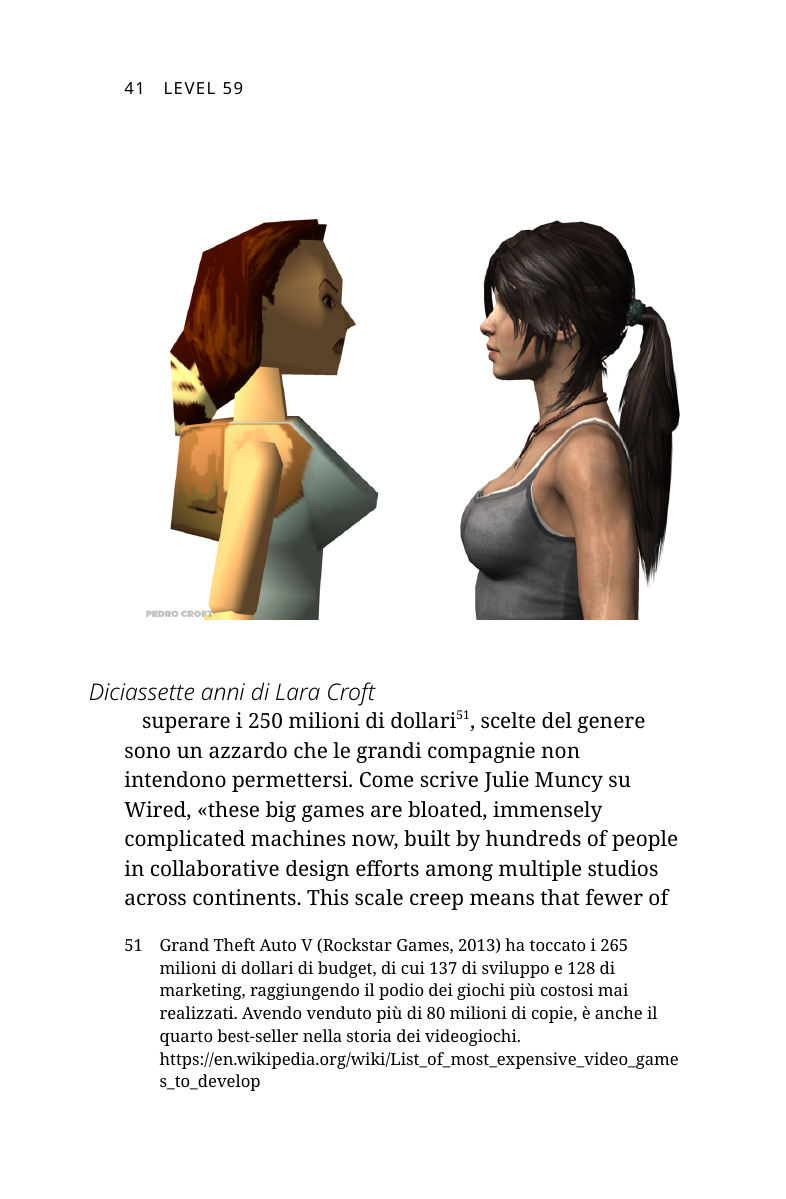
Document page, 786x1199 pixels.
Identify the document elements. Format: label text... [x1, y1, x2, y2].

text Diciassette anni di Lara Croft [88, 141, 785, 707]
picture [144, 197, 700, 620]
text Grand Theft Auto V (Rockstar Games, 2013) ha toccato i 265 milioni di dollari di budget, di cui 137 di sviluppo e 128 di marketing, raggiungendo il podio dei giochi più costosi mai realizzati. Avendo venduto più di 80 milioni di copie, è anche il quarto best-seller nella storia dei videogiochi. https://en.wikipedia.org/wiki/List_of_most_expensive_video_games_to_develop [124, 934, 679, 1093]
text superare i 250 milioni di dollari, scelte del genere sono un azzardo che le grandi compagnie non intendono permettersi. Come scrive Julie Muncy su Wired, «these big games are bloated, immensely complicated machines now, built by hundreds of people in collaborative design efforts among multiple studios across continents. This scale creep means that fewer of [124, 707, 679, 912]
